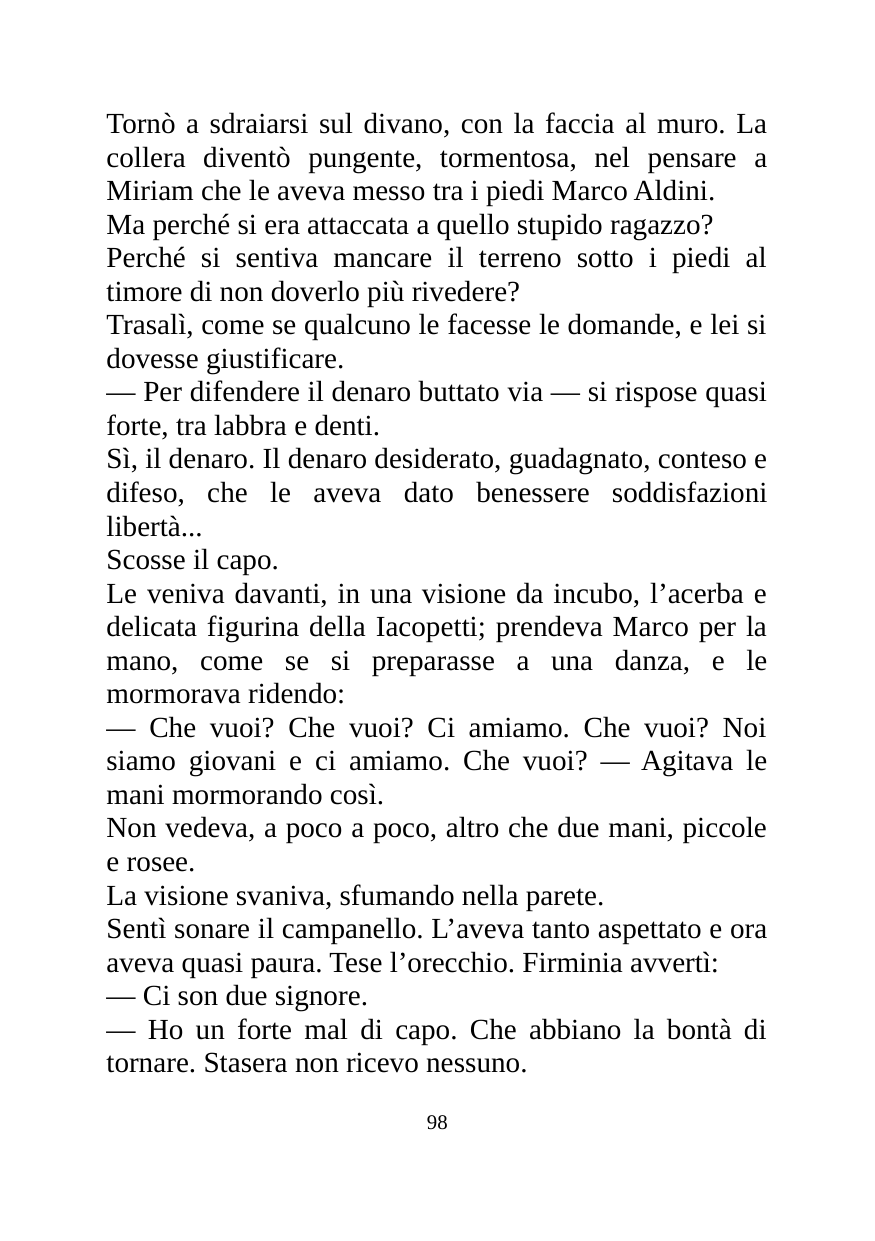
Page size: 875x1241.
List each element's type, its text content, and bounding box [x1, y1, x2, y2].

text Sì, il denaro. Il denaro desiderato, guadagnato, conteso e difeso, che le aveva dato benessere soddisfazioni libertà... [106, 442, 768, 542]
text Non vedeva, a poco a poco, altro che due mani, piccole e rosee. [106, 811, 768, 878]
text — Per difendere il denaro buttato via — si rispose quasi forte, tra labbra e denti. [106, 374, 768, 442]
text Scosse il capo. [106, 542, 768, 576]
text Trasalì, come se qualcuno le facesse le domande, e lei si dovesse giustificare. [106, 307, 768, 374]
text — Ci son due signore. [106, 978, 768, 1012]
text — Che vuoi? Che vuoi? Ci amiamo. Che vuoi? Noi siamo giovani e ci amiamo. Che vuoi? — Agitava le mani mormorando così. [106, 710, 768, 811]
text Ma perché si era attaccata a quello stupido ragazzo? [106, 207, 768, 240]
text La visione svaniva, sfumando nella parete. [106, 878, 768, 911]
text — Ho un forte mal di capo. Che abbiano la bontà di tornare. Stasera non ricevo nessuno. [106, 1012, 768, 1079]
text Tornò a sdraiarsi sul divano, con la faccia al muro. La collera diventò pungente, tormentosa, nel pensare a Miriam che le aveva messo tra i piedi Marco Aldini. [106, 106, 768, 207]
text Le veniva davanti, in una visione da incubo, l’acerba e delicata figurina della Iacopetti; prendeva Marco per la mano, come se si preparasse a una danza, e le mormorava ridendo: [106, 576, 768, 710]
text Perché si sentiva mancare il terreno sotto i piedi al timore di non doverlo più rivedere? [106, 240, 768, 307]
text Sentì sonare il campanello. L’aveva tanto aspettato e ora aveva quasi paura. Tese l’orecchio. Firminia avvertì: [106, 911, 768, 978]
